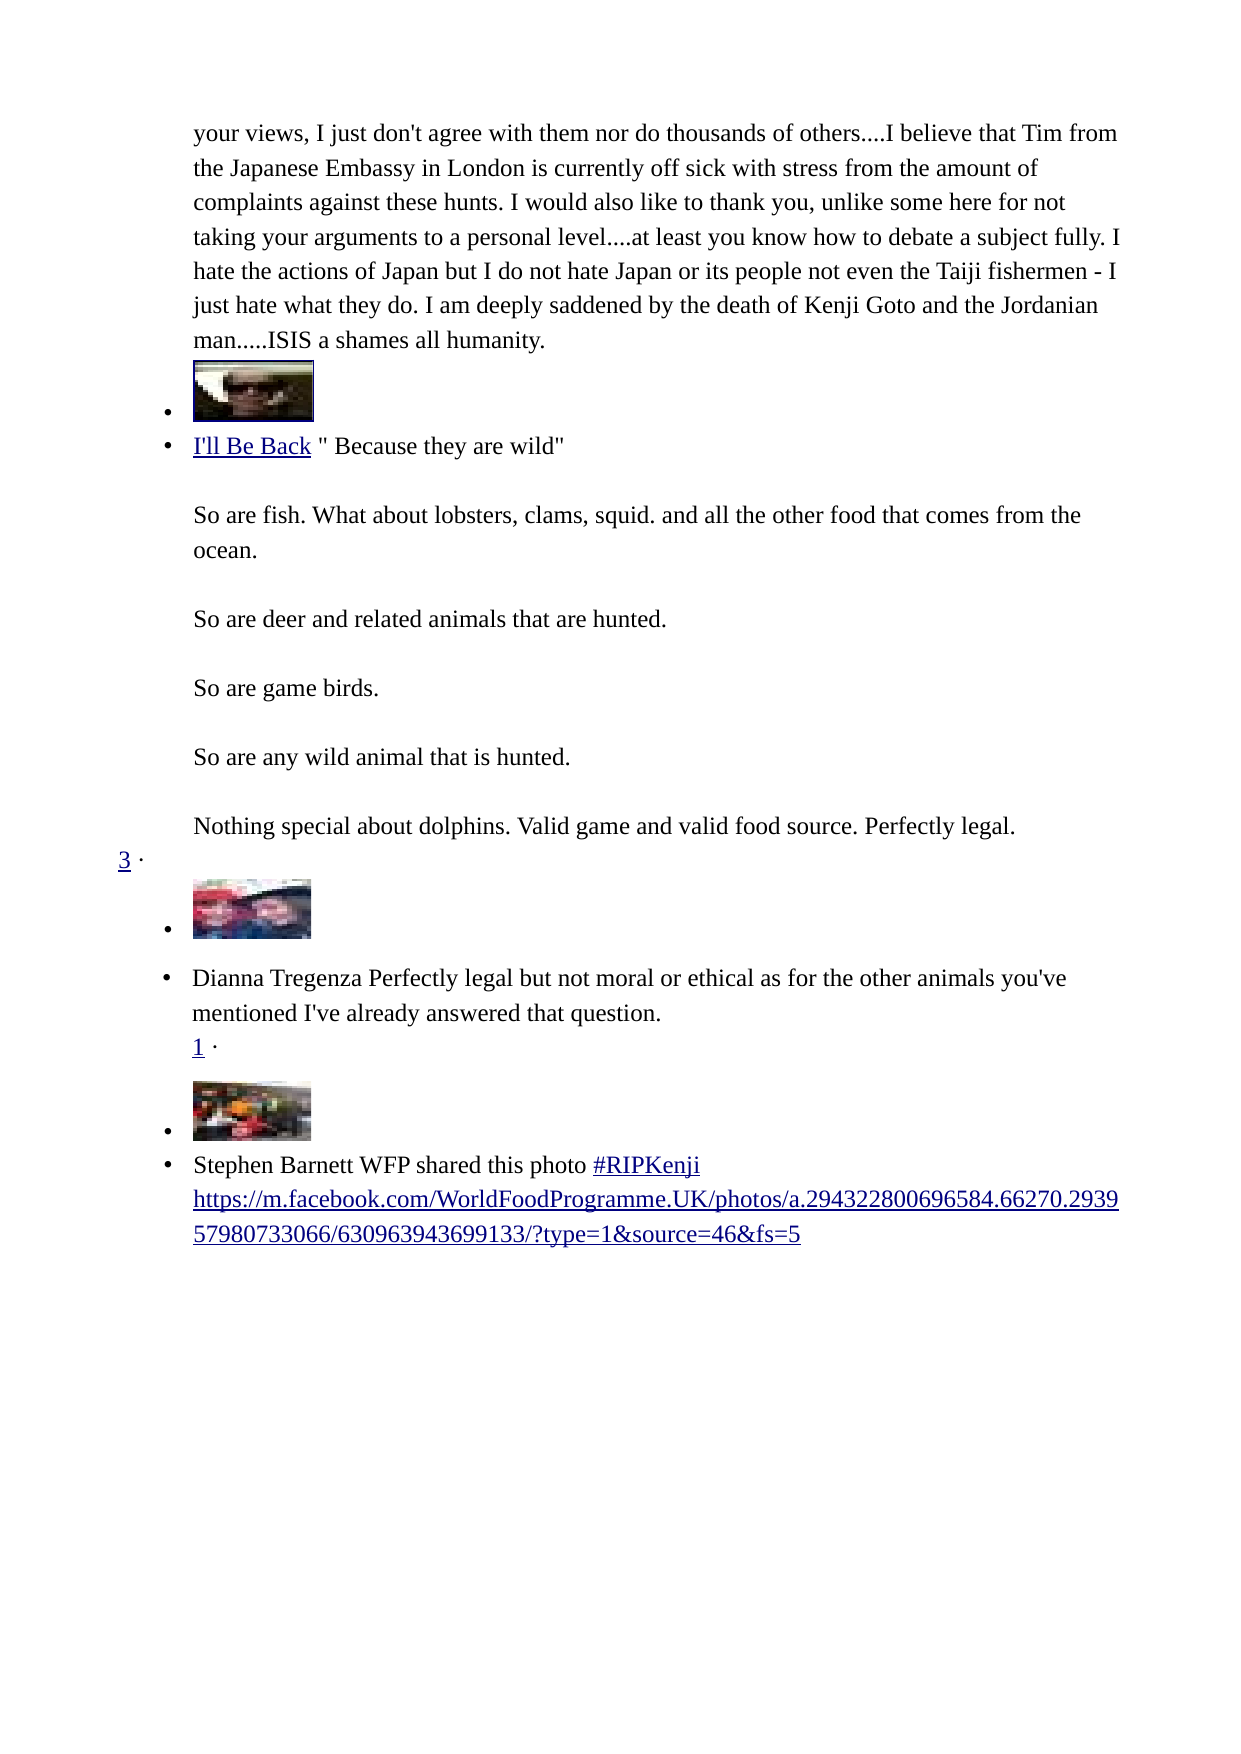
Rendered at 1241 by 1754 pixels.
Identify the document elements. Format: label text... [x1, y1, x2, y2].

list your views, I just don't agree with them nor do thousands of others....I believe that Tim from the Japanese Embassy in London is currently off sick with stress from the amount of complaints against these hunts. I would also like to thank you, unlike some here for not taking your arguments to a personal level....at least you know how to debate a subject fully. I hate the actions of Japan but I do not hate Japan or its people not even the Taiji fishermen - I just hate what they do. I am deeply saddened by the death of Kenji Goto and the Jordanian man.....ISIS a shames all humanity. [164, 118, 1122, 354]
picture [195, 361, 313, 420]
list Stephen Barnett WFP shared this photo #RIPKenji https://m.facebook.com/WorldFoodProgramme.UK/photos/a.294322800696584.66270.293957980733066/630963943699133/?type=1&source=46&fs=5 [164, 1150, 1122, 1248]
picture [193, 1081, 312, 1141]
list I'll Be Back " Because they are wild" So are fish. What about lobsters, clams, squid. and all the other food that comes from the ocean. So are deer and related animals that are hunted. So are game birds. So are any wild animal that is hunted. Nothing special about dolphins. Valid game and valid food source. Perfectly legal. [164, 431, 1122, 839]
list 1 · [162, 1032, 1122, 1061]
picture [193, 879, 312, 939]
text 3 · [118, 845, 1122, 874]
list Dianna Tregenza Perfectly legal but not moral or ethical as for the other animals you've mentioned I've already answered that question. [162, 963, 1122, 1026]
